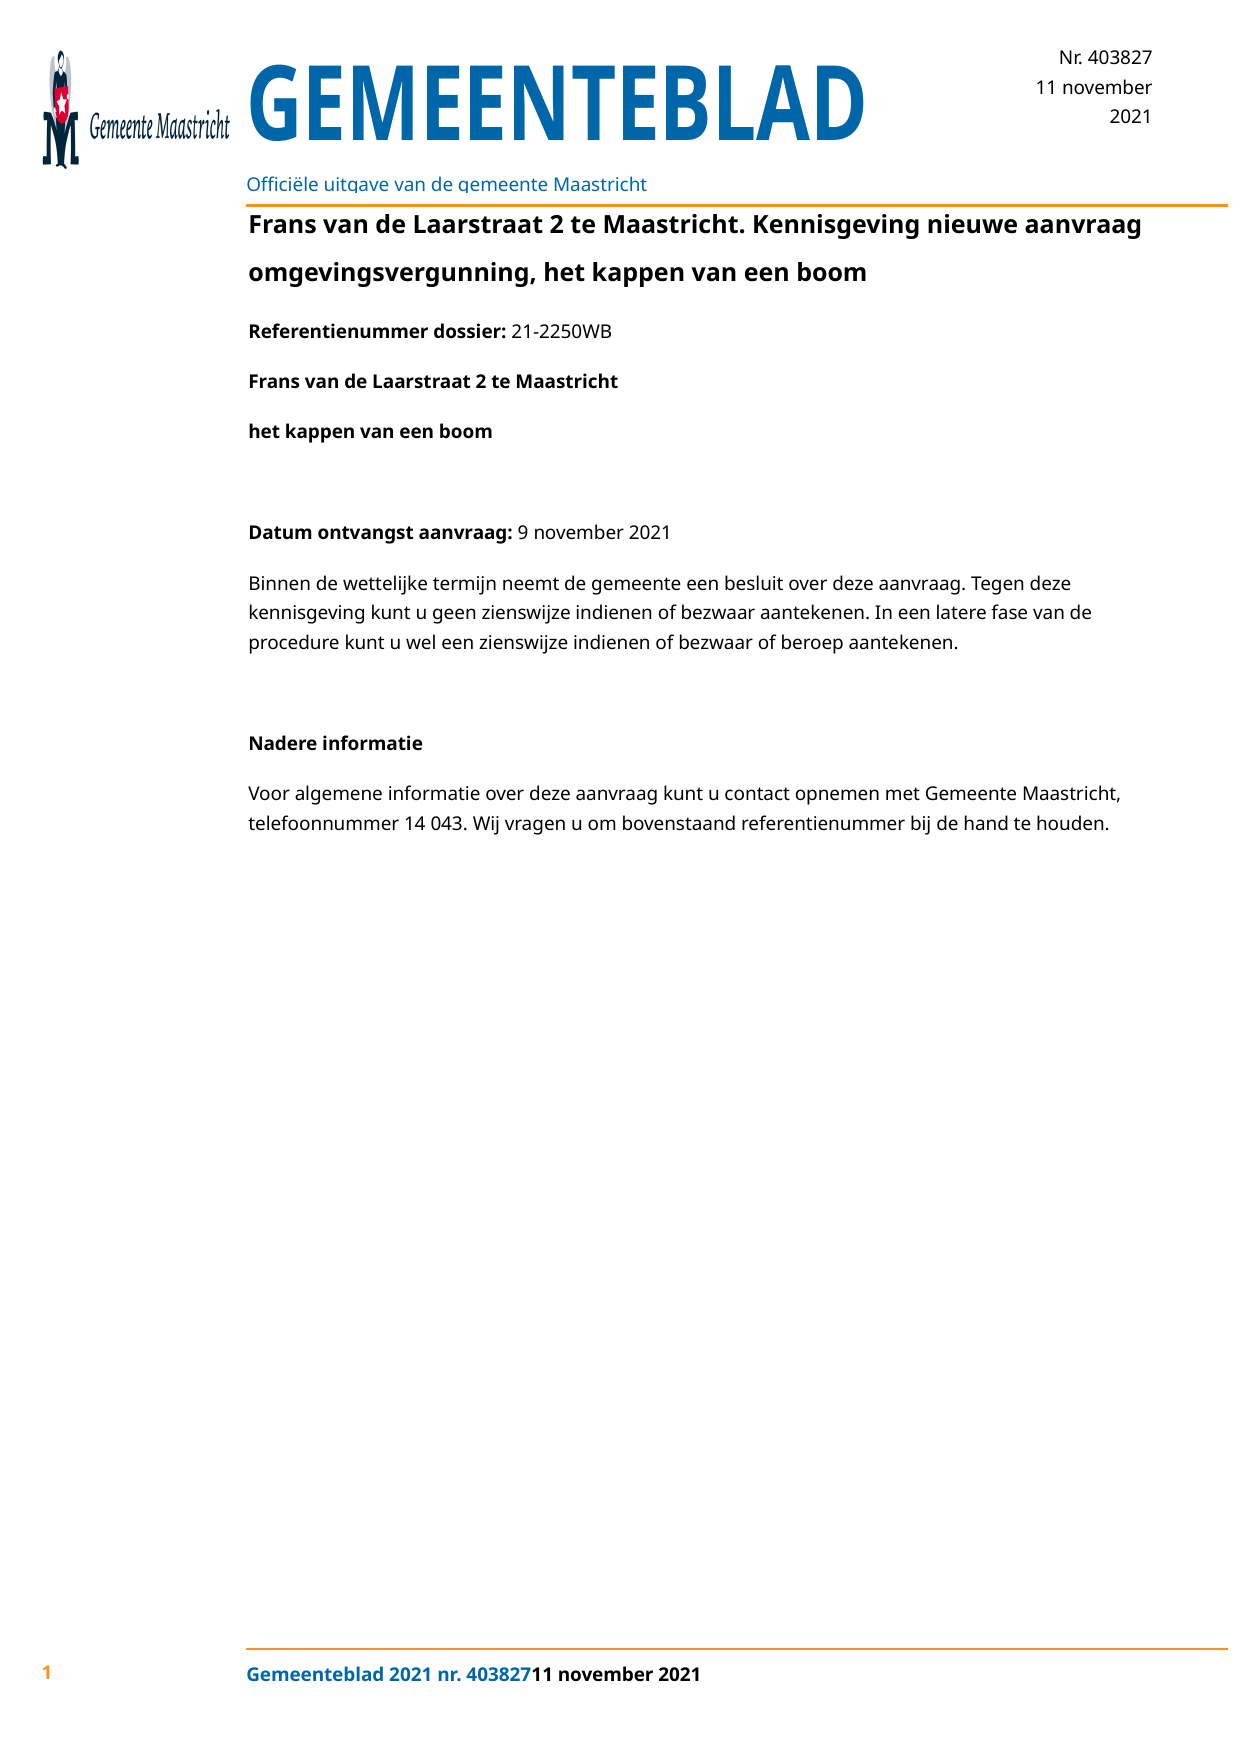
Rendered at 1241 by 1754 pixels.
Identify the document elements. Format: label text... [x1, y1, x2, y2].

text Binnen de wettelijke termijn neemt de gemeente een besluit over deze aanvraag. Tegen deze kennisgeving kunt u geen zienswijze indienen of bezwaar aantekenen. In een latere fase van de procedure kunt u wel een zienswijze indienen of bezwaar of beroep aantekenen. [248, 570, 1152, 655]
text Frans van de Laarstraat 2 te Maastricht. Kennisgeving nieuwe aanvraag omgevingsvergunning, het kappen van een boom [248, 207, 1152, 288]
text het kappen van een boom [248, 419, 1152, 444]
picture [41, 47, 231, 172]
text Frans van de Laarstraat 2 te Maastricht [248, 368, 1152, 394]
text Nadere informatie [248, 730, 1152, 756]
text Voor algemene informatie over deze aanvraag kunt u contact opnemen met Gemeente Maastricht, telefoonnummer 14 043. Wij vragen u om bovenstaand referentienummer bij de hand te houden. [248, 780, 1152, 836]
text Referentienummer dossier: 21-2250WB [248, 318, 1152, 344]
text Datum ontvangst aanvraag: 9 november 2021 [248, 519, 1152, 545]
